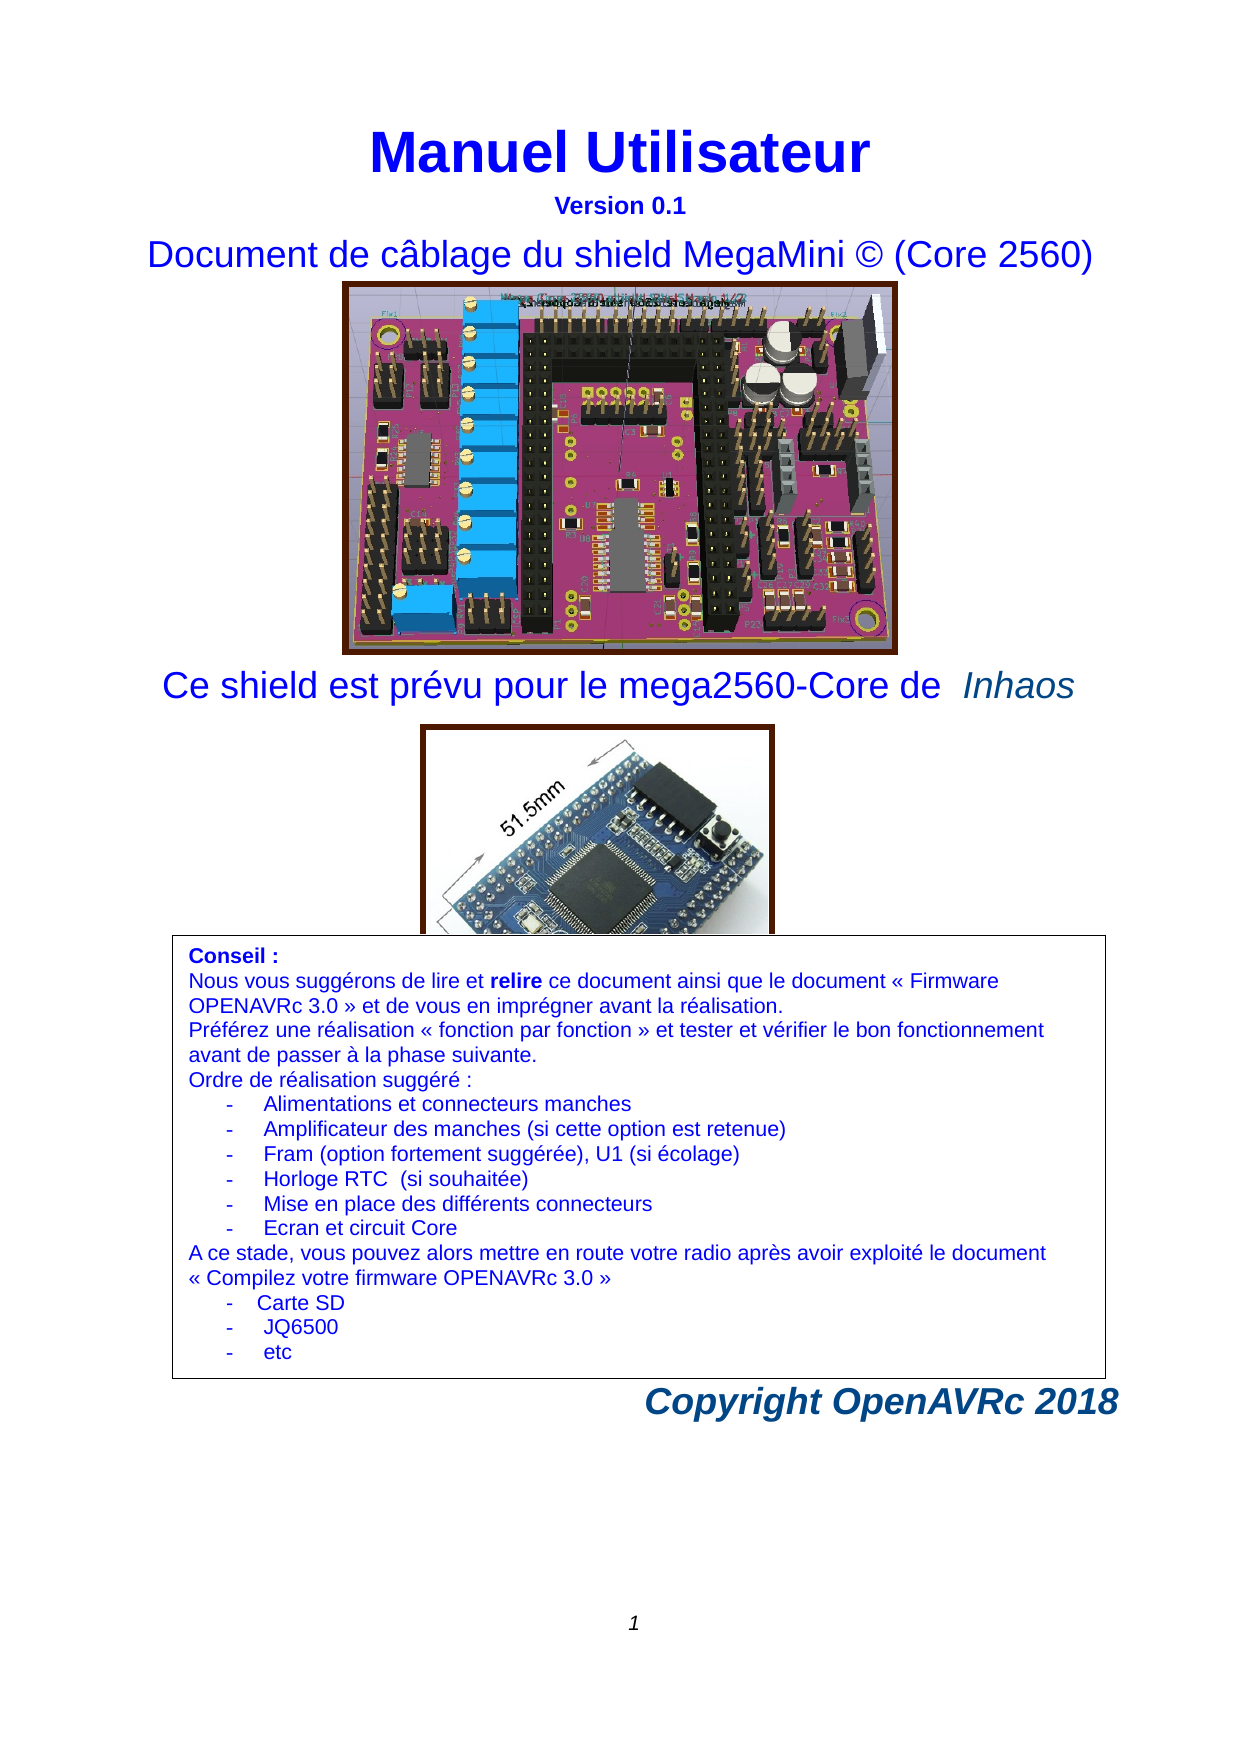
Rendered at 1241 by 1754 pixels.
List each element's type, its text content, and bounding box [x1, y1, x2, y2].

list Ecran et circuit Core [226, 1216, 1089, 1240]
list Mise en place des différents connecteurs [226, 1191, 1089, 1216]
text Document de câblage du shield MegaMini © (Core 2560) [118, 232, 1122, 276]
text A ce stade, vous pouvez alors mettre en route votre radio après avoir exploité le document « Compilez votre firmware OPENAVRc 3.0 » [188, 1240, 1089, 1290]
text Manuel Utilisateur [118, 118, 1122, 185]
text Ce shield est prévu pour le mega2560-Core de Inhaos [118, 664, 1122, 707]
picture [349, 287, 892, 649]
list Horloge RTC (si souhaitée) [226, 1166, 1089, 1191]
text Copyright OpenAVRc 2018 [118, 1176, 1122, 1422]
list Fram (option fortement suggérée), U1 (si écolage) [226, 1141, 1089, 1166]
text Version 0.1 [118, 191, 1122, 220]
list etc [226, 1339, 1089, 1364]
text Conseil : [188, 943, 1089, 968]
list Amplificateur des manches (si cette option est retenue) [226, 1116, 1089, 1141]
list Alimentations et connecteurs manches [226, 1092, 1089, 1116]
text Nous vous suggérons de lire et relire ce document ainsi que le document « Firmware OPENAVRc 3.0 » et de vous en imprégner avant la réalisation. [188, 968, 1089, 1018]
text Préférez une réalisation « fonction par fonction » et tester et vérifier le bon fonctionnement avant de passer à la phase suivante. [188, 1018, 1089, 1067]
picture [427, 731, 768, 934]
text Ordre de réalisation suggéré : [188, 1067, 1089, 1092]
list JQ6500 [226, 1314, 1089, 1339]
text - Carte SD [226, 1290, 1089, 1314]
